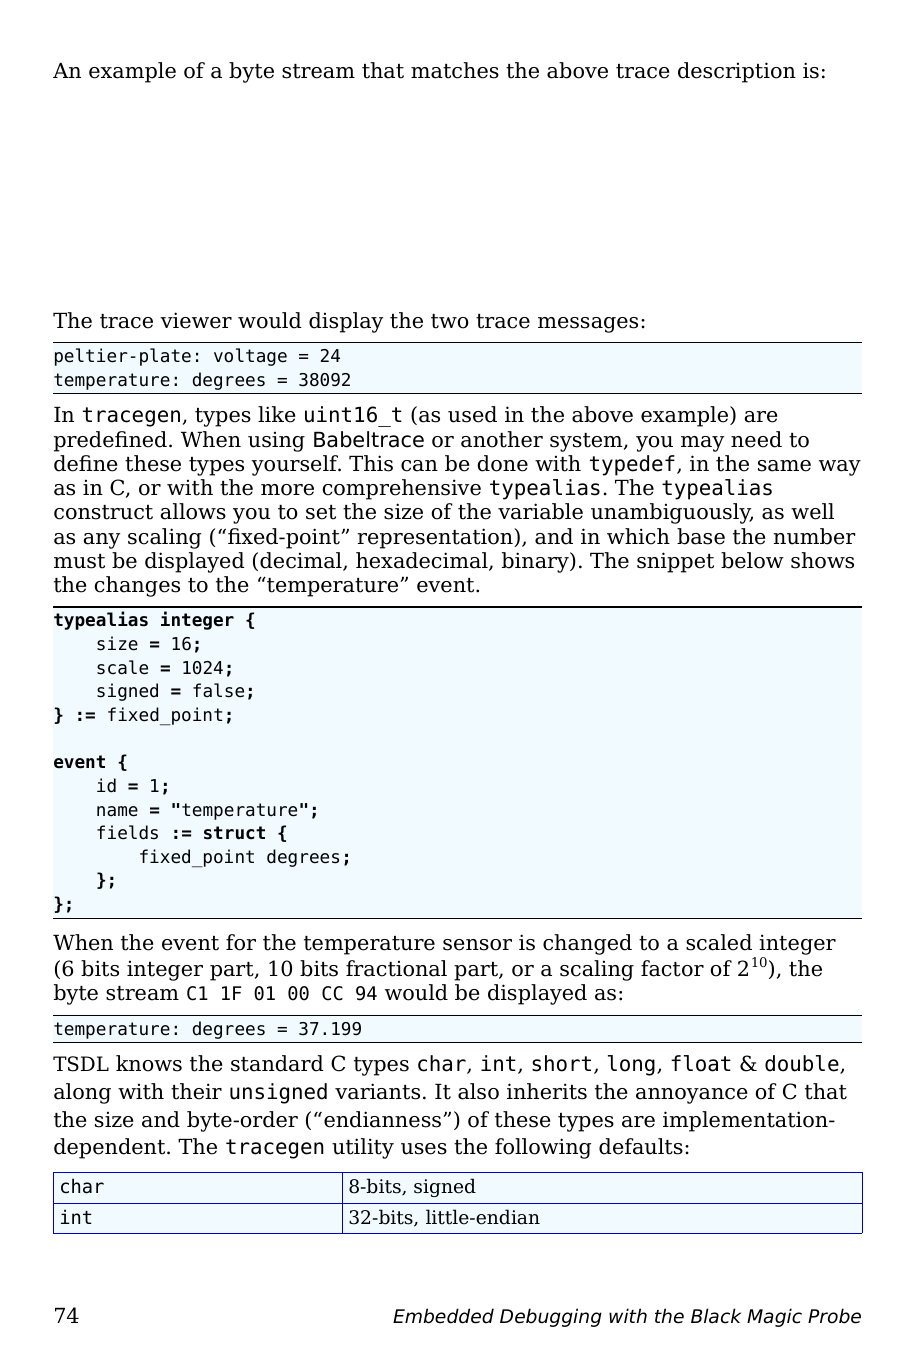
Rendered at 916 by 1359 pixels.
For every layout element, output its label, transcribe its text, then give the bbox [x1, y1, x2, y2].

text When the event for the temperature sensor is changed to a scaled integer (6 bits integer part, 10 bits fractional part, or a scaling factor of 210), the byte stream C1 1F 01 00 CC 94 would be displayed as: [53, 931, 862, 1006]
text The trace viewer would display the two trace messages: [53, 309, 862, 333]
text signed = false; [53, 677, 862, 701]
table_cell int [54, 1204, 342, 1233]
text id = 1; [53, 772, 862, 796]
text scale = 1024; [53, 654, 862, 677]
text fixed_point degrees; [53, 843, 862, 866]
table_header char [54, 1173, 342, 1202]
text temperature: degrees = 37.199 [53, 1016, 862, 1042]
text size = 16; [53, 630, 862, 654]
text typealias integer { [53, 608, 862, 630]
text name = "temperature"; [53, 796, 862, 819]
text } := fixed_point; [53, 701, 862, 724]
text peltier-plate: voltage = 24 [53, 343, 862, 366]
table_header 8-bits, signed [343, 1173, 862, 1202]
text fields := struct { [53, 819, 862, 843]
text }; [53, 866, 862, 890]
text TSDL knows the standard C types char, int, short, long, float & double, along with their unsigned variants. It also inherits the annoyance of C that the size and byte-order (“endianness”) of these types are implementation-dependent. The tracegen utility uses the following defaults: [53, 1052, 862, 1160]
text In tracegen, types like uint16_t (as used in the above example) are predefined. When using Babeltrace or another system, you may need to define these types yourself. This can be done with typedef, in the same way as in C, or with the more comprehensive typealias. The typealias construct allows you to set the size of the variable unambiguously, as well as any scaling (“fixed-point” representation), and in which base the number must be displayed (decimal, hexadecimal, binary). The snippet below shows the changes to the “temperature” event. [53, 403, 862, 597]
text event { [53, 748, 862, 772]
text temperature: degrees = 38092 [53, 366, 862, 393]
table_cell 32-bits, little-endian [343, 1204, 862, 1233]
text An example of a byte stream that matches the above trace description is: [53, 59, 862, 83]
text }; [53, 890, 862, 918]
